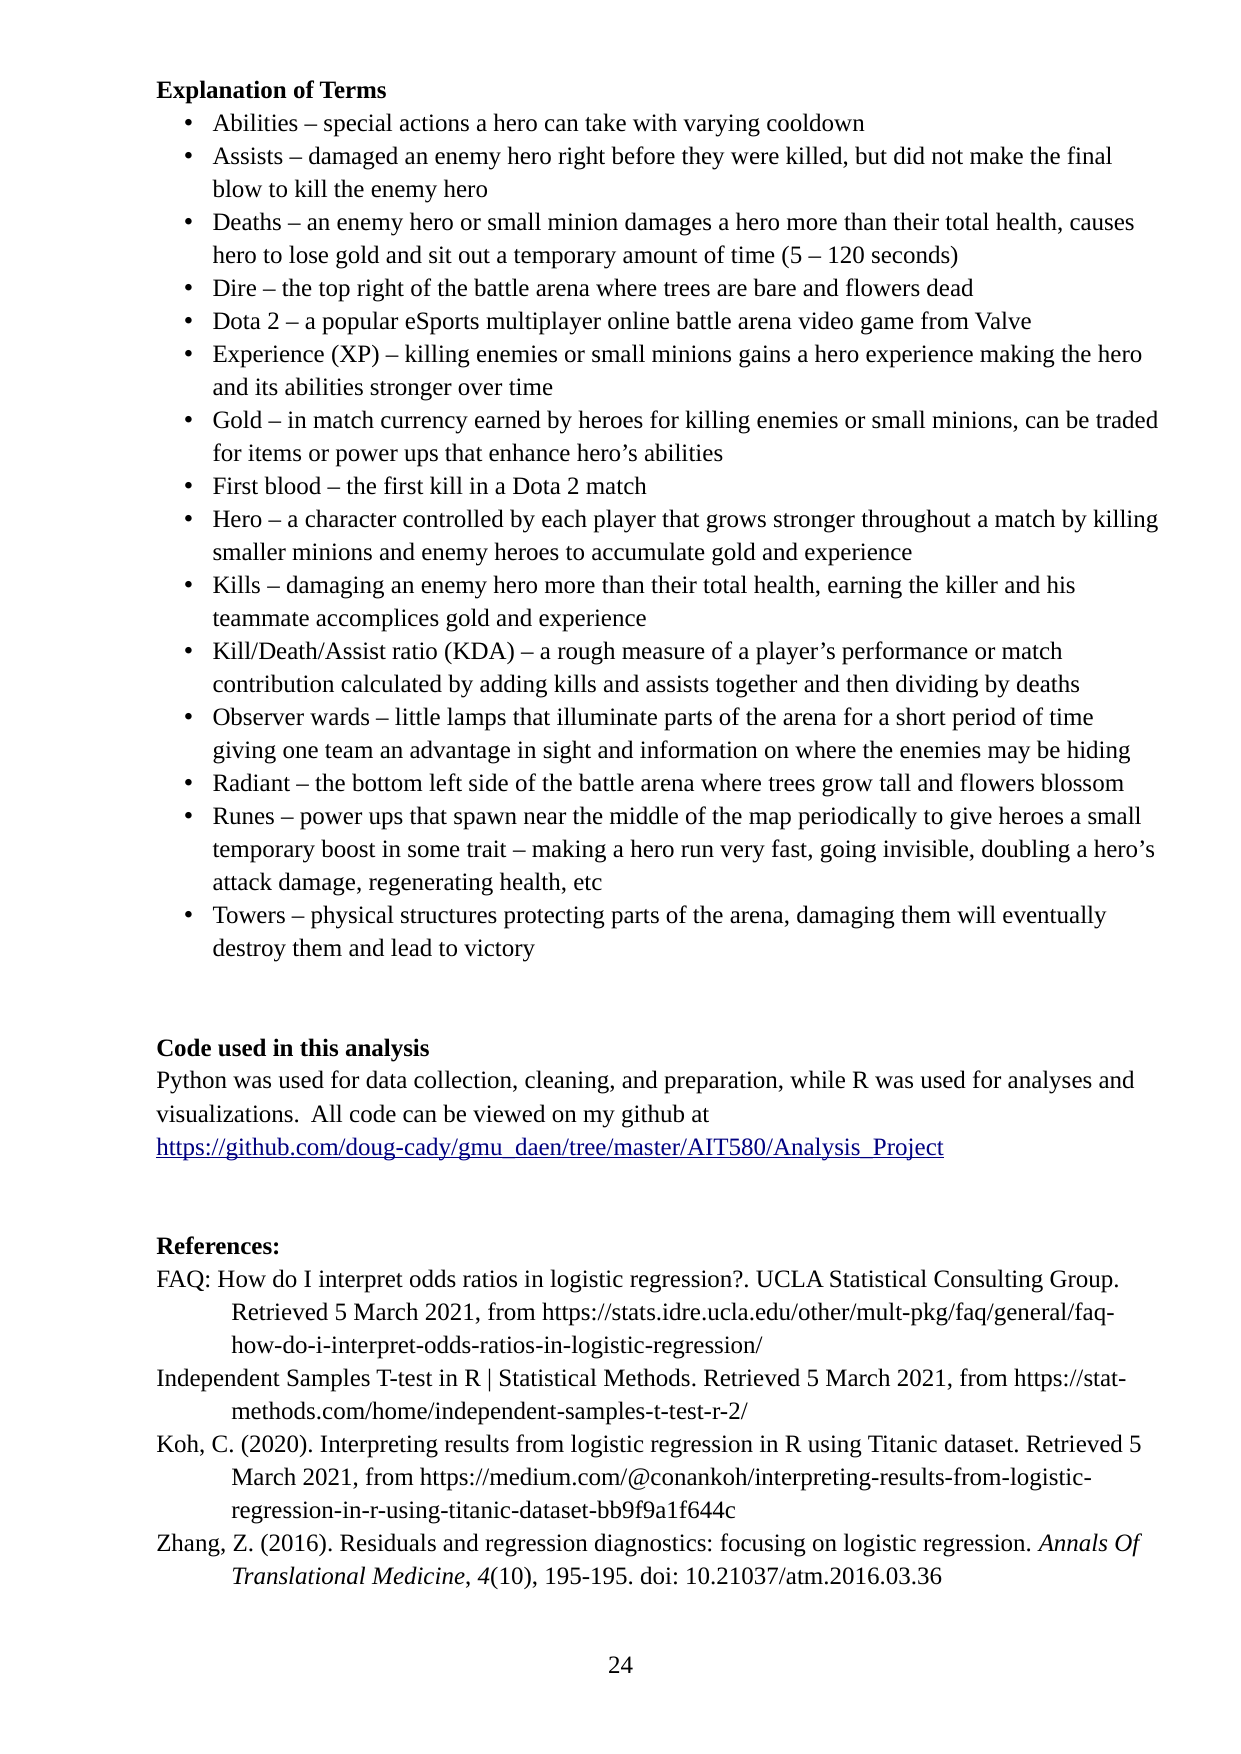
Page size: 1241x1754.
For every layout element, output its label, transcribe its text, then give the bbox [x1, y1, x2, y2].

text Python was used for data collection, cleaning, and preparation, while R was used for analyses and visualizations. All code can be viewed on my github at https://github.com/doug-cady/gmu_daen/tree/master/AIT580/Analysis_Project [156, 1066, 1159, 1160]
list Assists – damaged an enemy hero right before they were killed, but did not make the final blow to kill the enemy hero [184, 141, 1159, 203]
list Runes – power ups that spawn near the middle of the map periodically to give heroes a small temporary boost in some trait – making a hero run very fast, going invisible, doubling a hero’s attack damage, regenerating health, etc [184, 801, 1159, 896]
list Observer wards – little lamps that illuminate parts of the arena for a short period of time giving one team an advantage in sight and information on where the enemies may be hiding [184, 702, 1159, 764]
list Gold – in match currency earned by heroes for killing enemies or small minions, can be traded for items or power ups that enhance hero’s abilities [184, 405, 1159, 467]
text Independent Samples T-test in R | Statistical Methods. Retrieved 5 March 2021, from https://stat-methods.com/home/independent-samples-t-test-r-2/ [156, 1363, 1159, 1424]
text References: [156, 1231, 1159, 1259]
text Code used in this analysis [156, 1033, 1159, 1061]
list Deaths – an enemy hero or small minion damages a hero more than their total health, causes hero to lose gold and sit out a temporary amount of time (5 – 120 seconds) [184, 207, 1159, 269]
list Kill/Death/Assist ratio (KDA) – a rough measure of a player’s performance or match contribution calculated by adding kills and assists together and then dividing by deaths [184, 636, 1159, 698]
text Koh, C. (2020). Interpreting results from logistic regression in R using Titanic dataset. Retrieved 5 March 2021, from https://medium.com/@conankoh/interpreting-results-from-logistic-regression-in-r-using-titanic-dataset-bb9f9a1f644c [156, 1429, 1159, 1524]
list Hero – a character controlled by each player that grows stronger throughout a match by killing smaller minions and enemy heroes to accumulate gold and experience [184, 504, 1159, 566]
text Zhang, Z. (2016). Residuals and regression diagnostics: focusing on logistic regression. Annals Of Translational Medicine, 4(10), 195-195. doi: 10.21037/atm.2016.03.36 [156, 1528, 1159, 1590]
list Radiant – the bottom left side of the battle arena where trees grow tall and flowers blossom [184, 768, 1159, 797]
list Kills – damaging an enemy hero more than their total health, earning the killer and his teammate accomplices gold and experience [184, 570, 1159, 632]
text Explanation of Terms [156, 75, 1159, 104]
list Dota 2 – a popular eSports multiplayer online battle arena video game from Valve [184, 306, 1159, 335]
list Experience (XP) – killing enemies or small minions gains a hero experience making the hero and its abilities stronger over time [184, 339, 1159, 401]
text FAQ: How do I interpret odds ratios in logistic regression?. UCLA Statistical Consulting Group. Retrieved 5 March 2021, from https://stats.idre.ucla.edu/other/mult-pkg/faq/general/faq-how-do-i-interpret-odds-ratios-in-logistic-regression/ [156, 1264, 1159, 1358]
list Towers – physical structures protecting parts of the arena, damaging them will eventually destroy them and lead to victory [184, 901, 1159, 962]
list First blood – the first kill in a Dota 2 match [184, 471, 1159, 500]
list Abilities – special actions a hero can take with varying cooldown [184, 108, 1159, 137]
list Dire – the top right of the battle arena where trees are bare and flowers dead [184, 273, 1159, 302]
